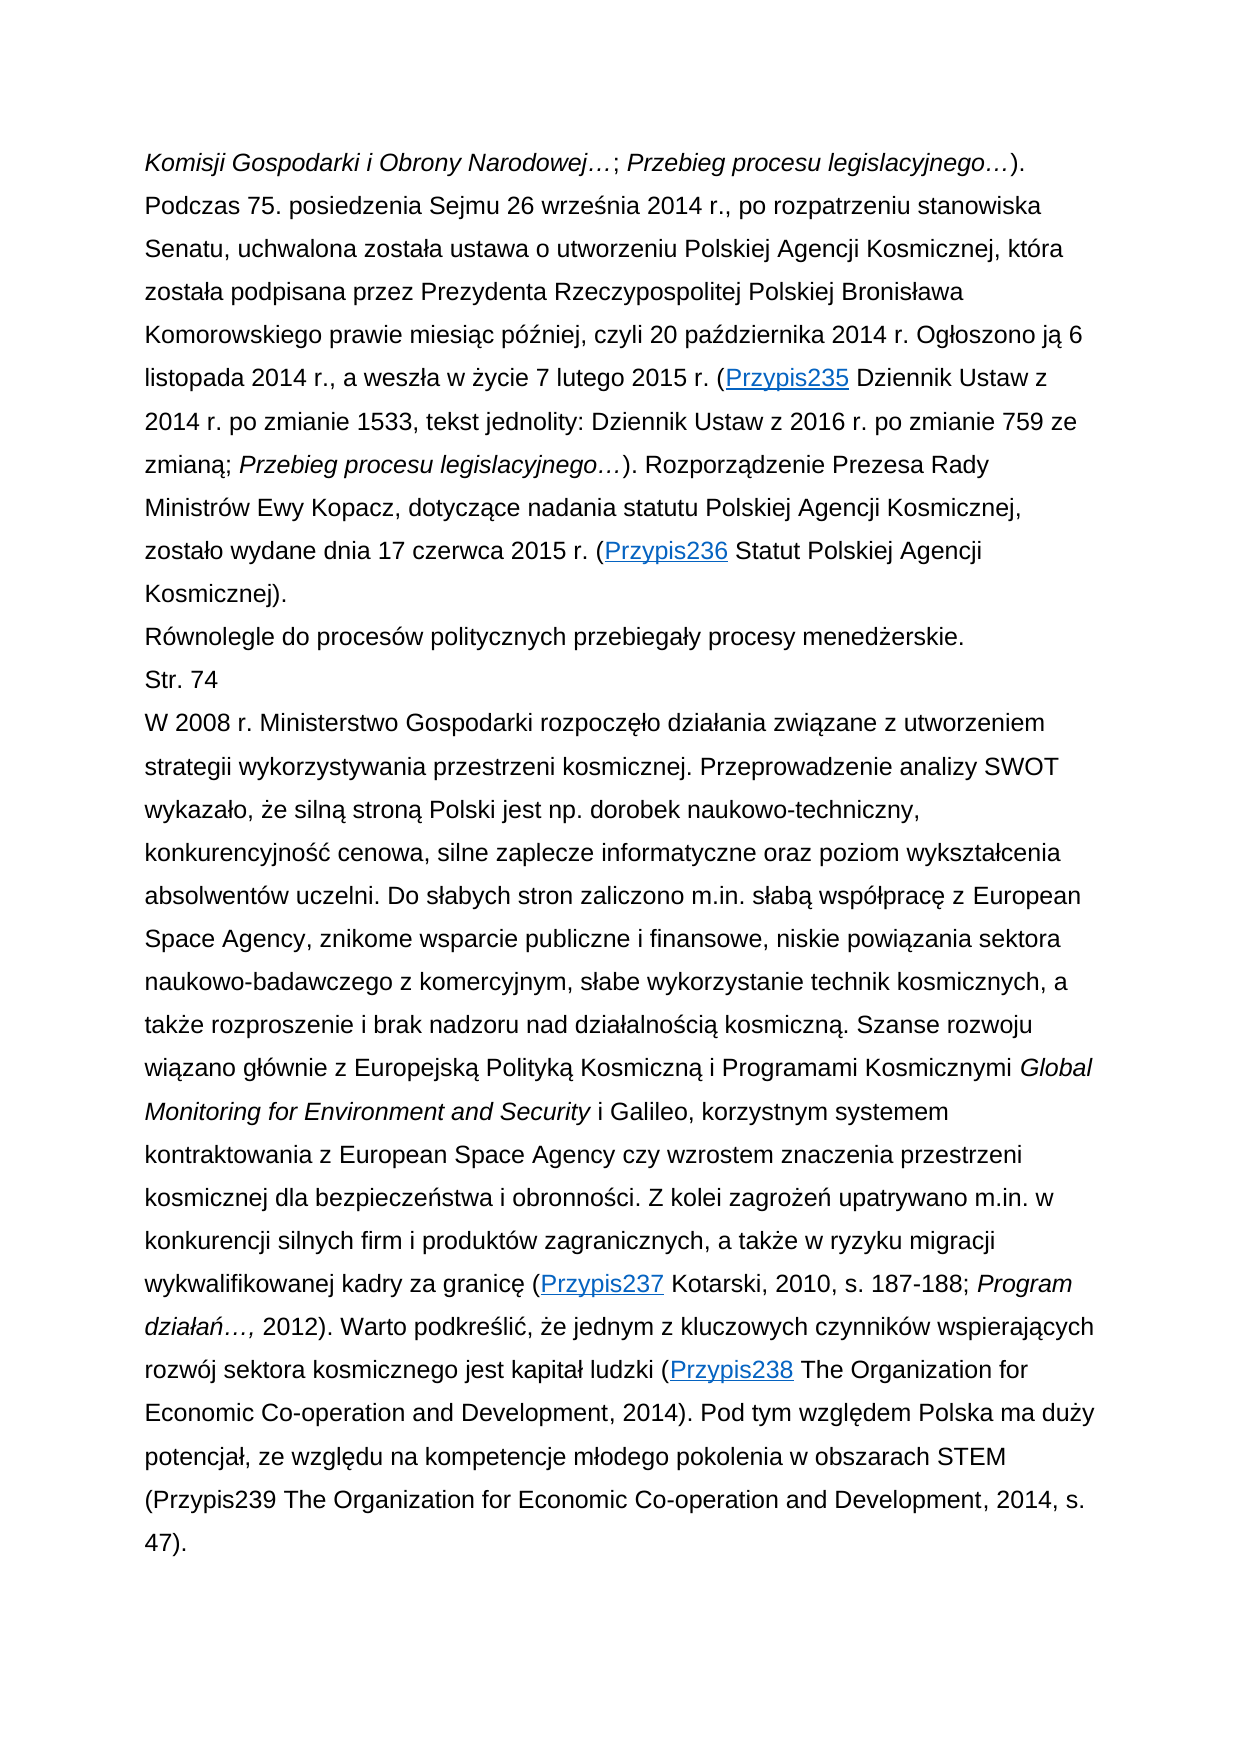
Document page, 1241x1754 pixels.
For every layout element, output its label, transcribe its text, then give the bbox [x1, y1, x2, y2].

text W 2008 r. Ministerstwo Gospodarki rozpoczęło działania związane z utworzeniem strategii wykorzystywania przestrzeni kosmicznej. Przeprowadzenie analizy SWOT wykazało, że silną stroną Polski jest np. dorobek naukowo-techniczny, konkurencyjność cenowa, silne zaplecze informatyczne oraz poziom wykształcenia absolwentów uczelni. Do słabych stron zaliczono m.in. słabą współpracę z European Space Agency, znikome wsparcie publiczne i finansowe, niskie powiązania sektora naukowo-badawczego z komercyjnym, słabe wykorzystanie technik kosmicznych, a także rozproszenie i brak nadzoru nad działalnością kosmiczną. Szanse rozwoju wiązano głównie z Europejską Polityką Kosmiczną i Programami Kosmicznymi Global Monitoring for Environment and Security i Galileo, korzystnym systemem kontraktowania z European Space Agency czy wzrostem znaczenia przestrzeni kosmicznej dla bezpieczeństwa i obronności. Z kolei zagrożeń upatrywano m.in. w konkurencji silnych firm i produktów zagranicznych, a także w ryzyku migracji wykwalifikowanej kadry za granicę (Przypis237 Kotarski, 2010, s. 187-188; Program działań…, 2012). Warto podkreślić, że jednym z kluczowych czynników wspierających rozwój sektora kosmicznego jest kapitał ludzki (Przypis238 The Organization for Economic Co-operation and Development, 2014). Pod tym względem Polska ma duży potencjał, ze względu na kompetencje młodego pokolenia w obszarach STEM (Przypis239 The Organization for Economic Co-operation and Development, 2014, s. 47). [144, 708, 1096, 1556]
text Str. 74 [144, 665, 1096, 694]
text Równolegle do procesów politycznych przebiegały procesy menedżerskie. [144, 622, 1096, 651]
text Komisji Gospodarki i Obrony Narodowej…; Przebieg procesu legislacyjnego…). Podczas 75. posiedzenia Sejmu 26 września 2014 r., po rozpatrzeniu stanowiska Senatu, uchwalona została ustawa o utworzeniu Polskiej Agencji Kosmicznej, która została podpisana przez Prezydenta Rzeczypospolitej Polskiej Bronisława Komorowskiego prawie miesiąc później, czyli 20 października 2014 r. Ogłoszono ją 6 listopada 2014 r., a weszła w życie 7 lutego 2015 r. (Przypis235 Dziennik Ustaw z 2014 r. po zmianie 1533, tekst jednolity: Dziennik Ustaw z 2016 r. po zmianie 759 ze zmianą; Przebieg procesu legislacyjnego…). Rozporządzenie Prezesa Rady Ministrów Ewy Kopacz, dotyczące nadania statutu Polskiej Agencji Kosmicznej, zostało wydane dnia 17 czerwca 2015 r. (Przypis236 Statut Polskiej Agencji Kosmicznej). [144, 148, 1096, 608]
